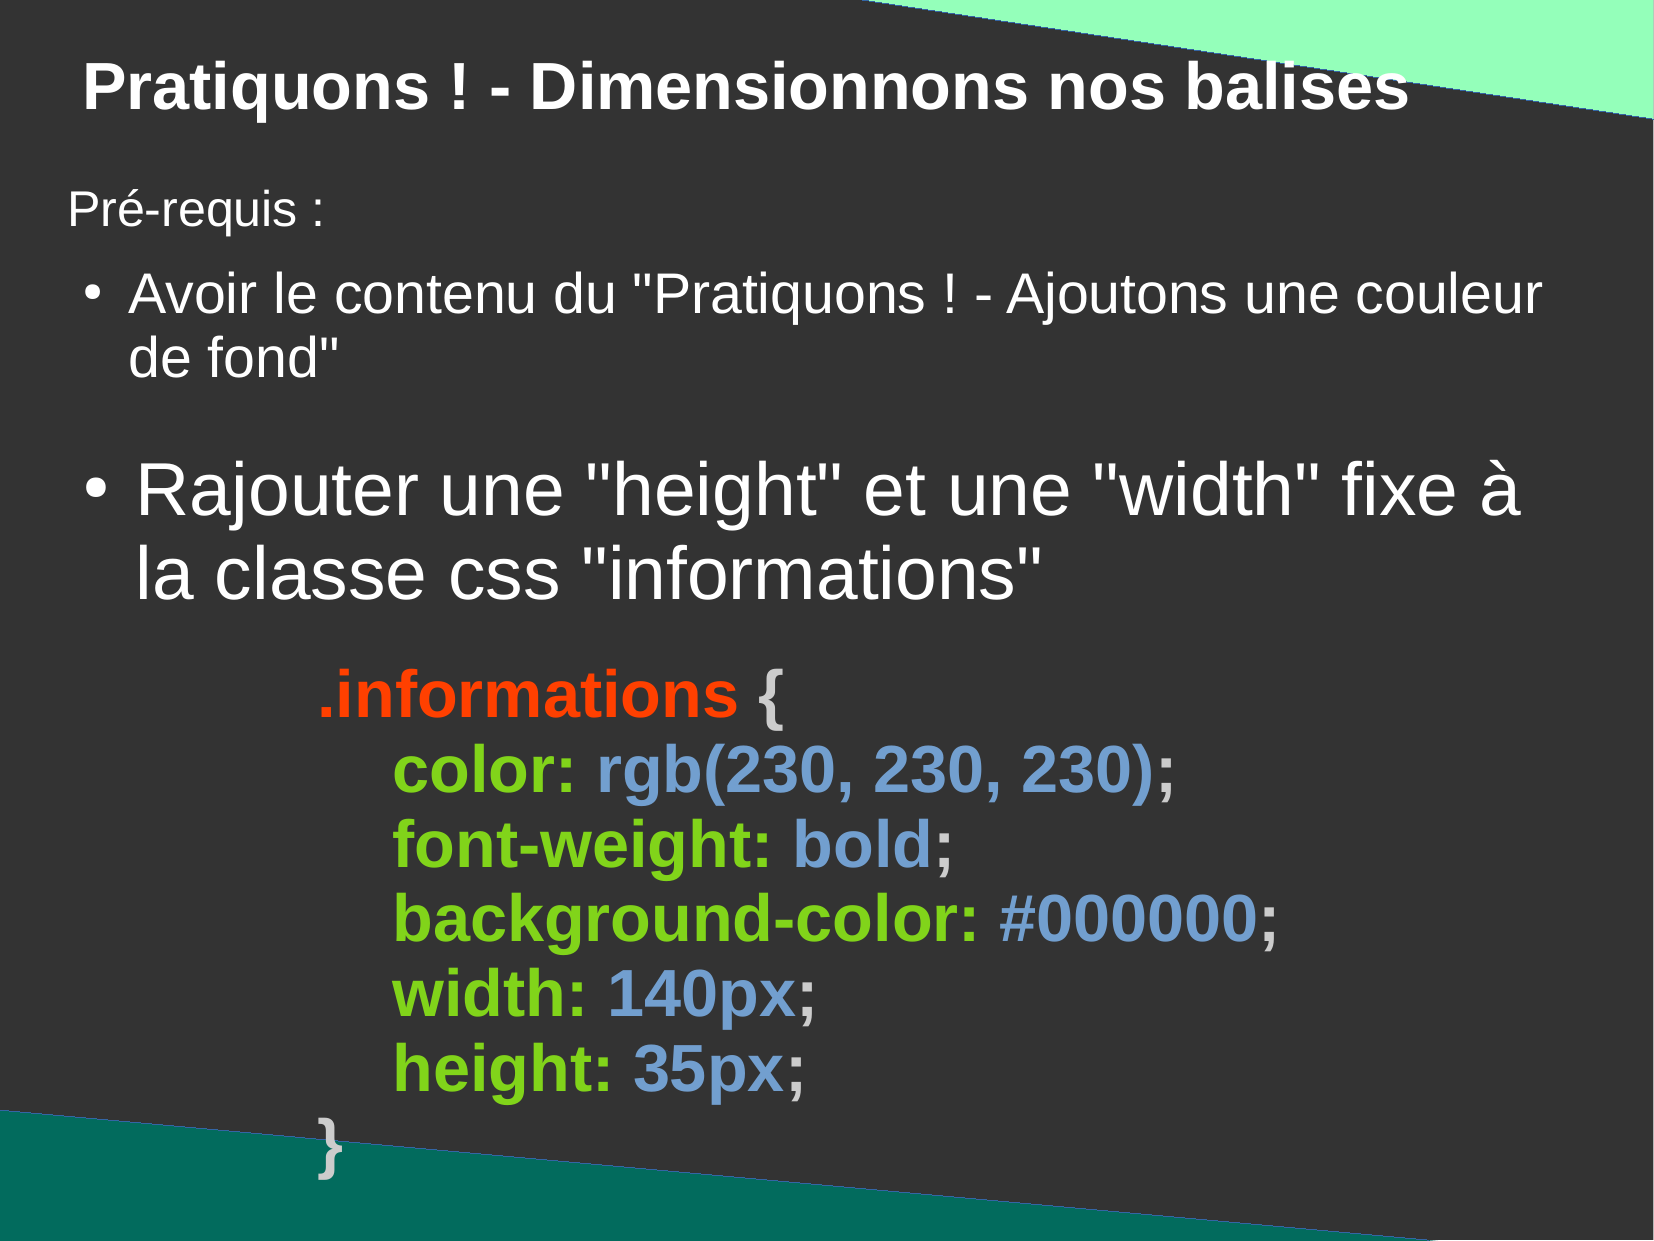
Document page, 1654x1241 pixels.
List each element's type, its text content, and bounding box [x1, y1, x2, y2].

text_box .informations { color: rgb(230, 230, 230); font-weight: bold; background-color: #000000; width: 140px; height: 35px; } [302, 649, 1351, 1188]
list Pré-requis : Avoir le contenu du "Pratiquons ! - Ajoutons une couleur de fond" [67, 180, 1607, 390]
list Rajouter une "height" et une "width" fixe à la classe css "informations" [64, 447, 1589, 626]
text_box [862, 0, 1654, 120]
title Pratiquons ! - Dimensionnons nos balises [82, 49, 1571, 152]
